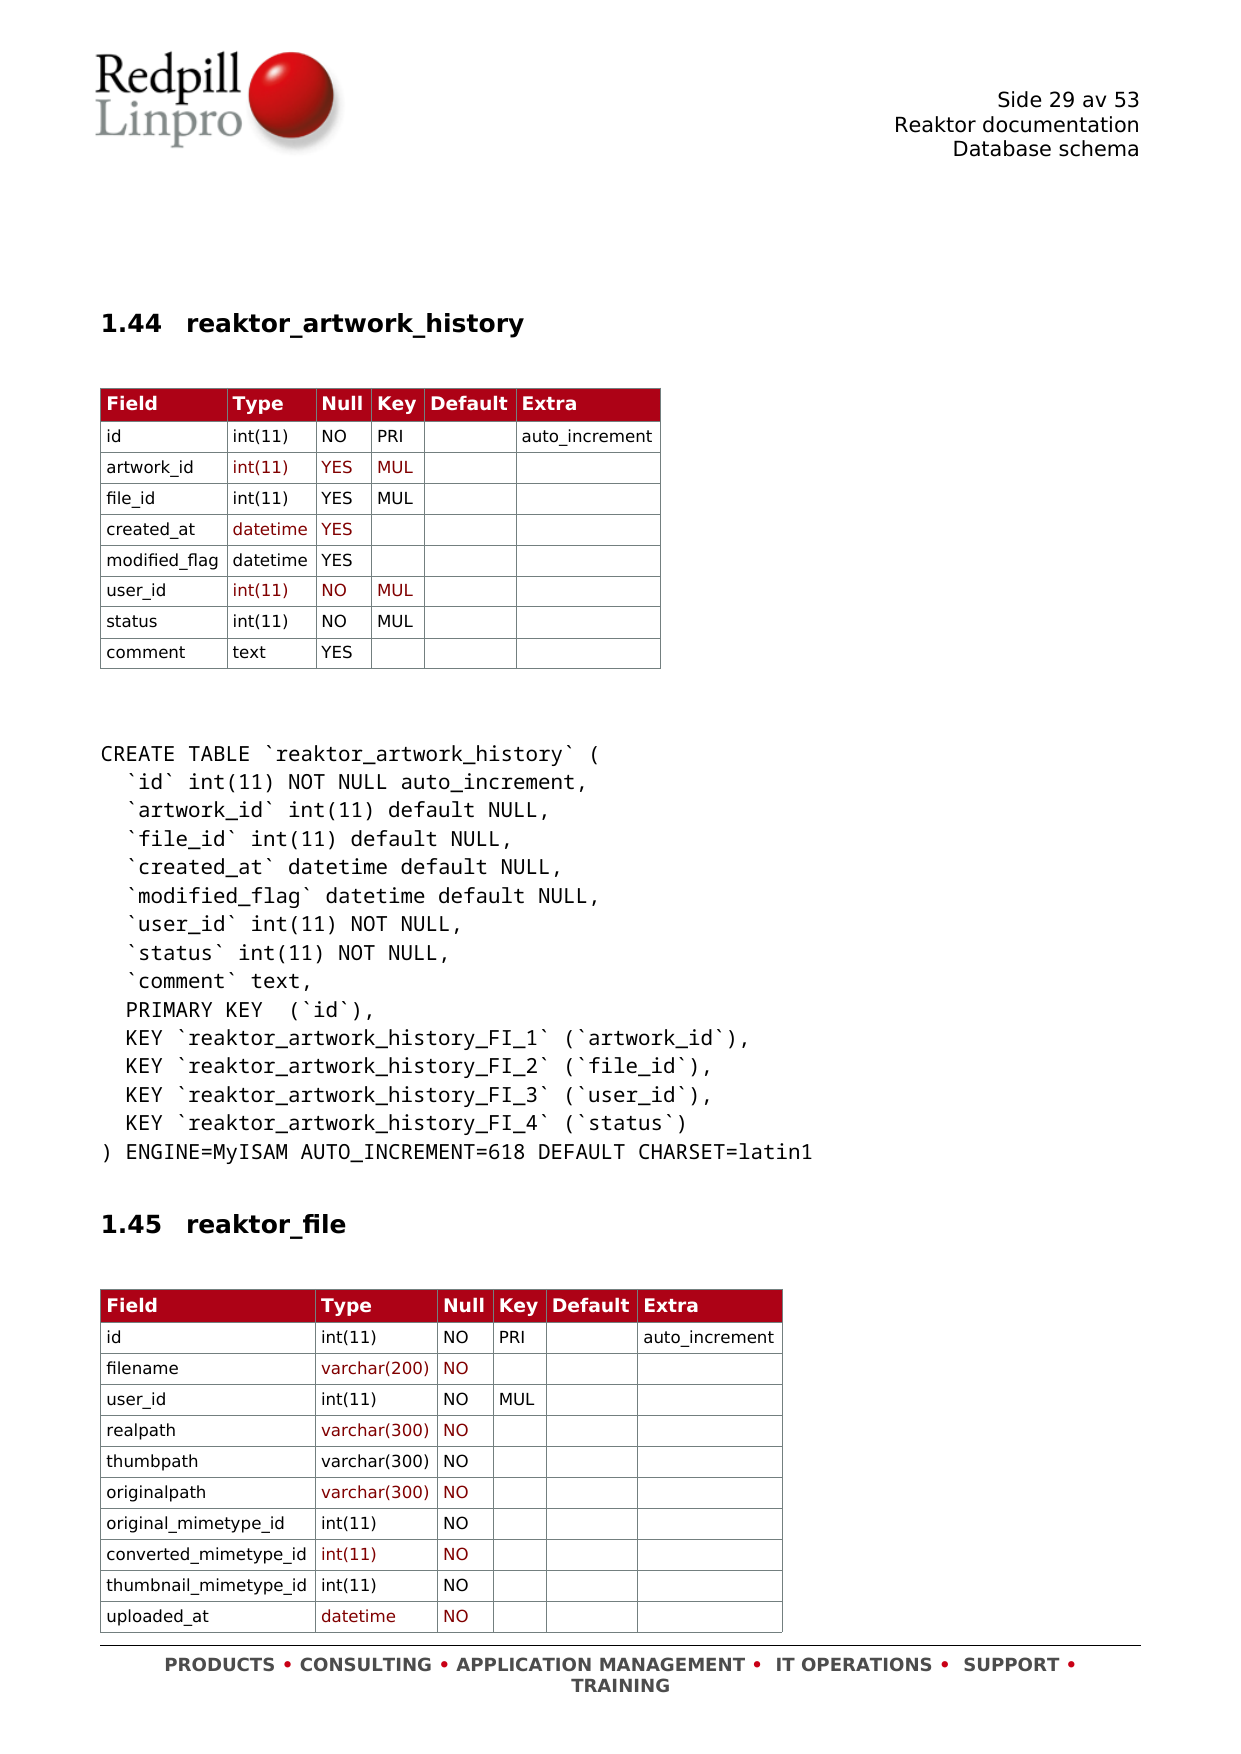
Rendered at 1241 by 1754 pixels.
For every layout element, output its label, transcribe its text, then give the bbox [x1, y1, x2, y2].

table_cell [372, 515, 424, 544]
text KEY `reaktor_artwork_history_FI_3` (`user_id`), [100, 1080, 1140, 1108]
table_cell user_id [101, 577, 227, 606]
table_cell int(11) [316, 1571, 437, 1601]
table_cell NO [438, 1323, 493, 1353]
table_cell YES [317, 484, 371, 514]
table_cell MUL [494, 1385, 546, 1415]
table_cell [547, 1571, 637, 1601]
table_header Extra [638, 1290, 782, 1322]
table_cell [494, 1571, 546, 1601]
table_cell int(11) [228, 484, 316, 514]
table_cell varchar(300) [316, 1447, 437, 1477]
table_cell YES [317, 453, 371, 483]
table_cell MUL [372, 577, 424, 606]
table_cell modified_flag [101, 546, 227, 576]
table_cell PRI [372, 422, 424, 452]
table_cell [517, 577, 660, 606]
text ) ENGINE=MyISAM AUTO_INCREMENT=618 DEFAULT CHARSET=latin1 [100, 1137, 1140, 1165]
table_cell [638, 1509, 782, 1539]
table_cell auto_increment [638, 1323, 782, 1353]
table_cell [547, 1354, 637, 1384]
table_cell originalpath [101, 1478, 315, 1508]
table_cell [638, 1354, 782, 1384]
picture [84, 38, 346, 160]
table_cell filename [101, 1354, 315, 1384]
table_header Field [101, 1290, 315, 1322]
table_cell file_id [101, 484, 227, 514]
table_cell [547, 1416, 637, 1446]
table_cell [425, 422, 516, 452]
table_cell [547, 1509, 637, 1539]
table_cell int(11) [228, 422, 316, 452]
table_cell YES [317, 639, 371, 668]
table_cell [547, 1323, 637, 1353]
table_cell MUL [372, 607, 424, 637]
table_cell datetime [228, 515, 316, 544]
table_cell int(11) [228, 577, 316, 606]
table_cell YES [317, 546, 371, 576]
table_cell [494, 1447, 546, 1477]
table_cell [517, 484, 660, 514]
table_cell [547, 1385, 637, 1415]
text `modified_flag` datetime default NULL, [100, 881, 1140, 909]
table_cell [517, 639, 660, 668]
text `artwork_id` int(11) default NULL, [100, 796, 1140, 824]
table_cell comment [101, 639, 227, 668]
table_cell [517, 607, 660, 637]
table_cell [547, 1540, 637, 1570]
table_cell [494, 1416, 546, 1446]
table_cell NO [438, 1602, 493, 1632]
table_cell thumbpath [101, 1447, 315, 1477]
table_cell NO [317, 577, 371, 606]
table_cell int(11) [228, 607, 316, 637]
text `created_at` datetime default NULL, [100, 852, 1140, 881]
table_cell int(11) [316, 1509, 437, 1539]
table_cell NO [438, 1354, 493, 1384]
table_cell [638, 1540, 782, 1570]
table_cell [425, 639, 516, 668]
table_cell [425, 453, 516, 483]
table_cell text [228, 639, 316, 668]
table_cell created_at [101, 515, 227, 544]
table_cell [547, 1602, 637, 1632]
table_cell status [101, 607, 227, 637]
table_header Default [547, 1290, 637, 1322]
table_cell [517, 546, 660, 576]
table_cell [425, 484, 516, 514]
text `user_id` int(11) NOT NULL, [100, 909, 1140, 938]
table_cell [638, 1478, 782, 1508]
table_cell PRI [494, 1323, 546, 1353]
table_header Type [316, 1290, 437, 1322]
table_cell id [101, 422, 227, 452]
text PRIMARY KEY (`id`), [100, 995, 1140, 1023]
table_cell [425, 546, 516, 576]
table_cell [425, 515, 516, 544]
table_cell NO [438, 1571, 493, 1601]
table_cell [425, 577, 516, 606]
table_header Null [317, 389, 371, 421]
table_cell original_mimetype_id [101, 1509, 315, 1539]
table_cell auto_increment [517, 422, 660, 452]
table_cell converted_mimetype_id [101, 1540, 315, 1570]
table_header Key [372, 389, 424, 421]
table_cell [517, 515, 660, 544]
text KEY `reaktor_artwork_history_FI_1` (`artwork_id`), [100, 1023, 1140, 1052]
table_header Key [494, 1290, 546, 1322]
table_cell NO [438, 1478, 493, 1508]
table_cell NO [438, 1416, 493, 1446]
table_cell varchar(300) [316, 1416, 437, 1446]
table_cell [638, 1602, 782, 1632]
table_cell thumbnail_mimetype_id [101, 1571, 315, 1601]
table_cell uploaded_at [101, 1602, 315, 1632]
table_cell [372, 546, 424, 576]
table_cell artwork_id [101, 453, 227, 483]
table_cell int(11) [316, 1385, 437, 1415]
text `id` int(11) NOT NULL auto_increment, [100, 767, 1140, 796]
table_cell user_id [101, 1385, 315, 1415]
text `file_id` int(11) default NULL, [100, 824, 1140, 852]
table_header Extra [517, 389, 660, 421]
subtitle reaktor_file [100, 1210, 1140, 1239]
table_cell [638, 1385, 782, 1415]
table_cell datetime [228, 546, 316, 576]
text KEY `reaktor_artwork_history_FI_4` (`status`) [100, 1108, 1140, 1137]
table_cell datetime [316, 1602, 437, 1632]
table_cell [638, 1416, 782, 1446]
table_cell realpath [101, 1416, 315, 1446]
table_cell MUL [372, 484, 424, 514]
table_cell [638, 1447, 782, 1477]
table_header Field [101, 389, 227, 421]
table_cell NO [438, 1540, 493, 1570]
subtitle reaktor_artwork_history [100, 309, 1140, 338]
table_header Type [228, 389, 316, 421]
table_cell [425, 607, 516, 637]
table_cell [517, 453, 660, 483]
text KEY `reaktor_artwork_history_FI_2` (`file_id`), [100, 1052, 1140, 1080]
table_cell int(11) [228, 453, 316, 483]
table_header Null [438, 1290, 493, 1322]
table_cell NO [438, 1509, 493, 1539]
table_cell [638, 1571, 782, 1601]
table_cell [547, 1447, 637, 1477]
table_cell NO [438, 1447, 493, 1477]
table_cell NO [317, 607, 371, 637]
table_cell [547, 1478, 637, 1508]
table_header Default [425, 389, 516, 421]
table_cell varchar(200) [316, 1354, 437, 1384]
table_cell [494, 1602, 546, 1632]
table_cell [494, 1509, 546, 1539]
table_cell NO [438, 1385, 493, 1415]
text CREATE TABLE `reaktor_artwork_history` ( [100, 739, 1140, 767]
table_cell [372, 639, 424, 668]
table_cell id [101, 1323, 315, 1353]
table_cell [494, 1354, 546, 1384]
table_cell NO [317, 422, 371, 452]
table_cell int(11) [316, 1540, 437, 1570]
table_cell MUL [372, 453, 424, 483]
text `status` int(11) NOT NULL, [100, 938, 1140, 966]
table_cell YES [317, 515, 371, 544]
table_cell [494, 1478, 546, 1508]
table_cell varchar(300) [316, 1478, 437, 1508]
table_cell int(11) [316, 1323, 437, 1353]
text `comment` text, [100, 966, 1140, 995]
table_cell [494, 1540, 546, 1570]
